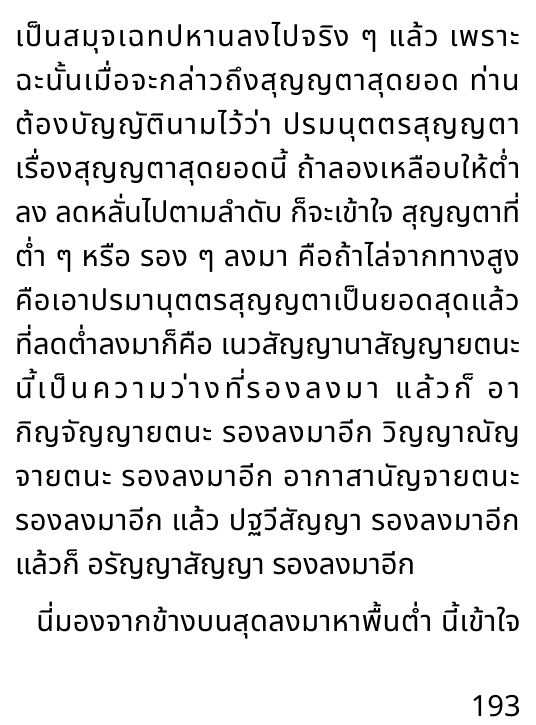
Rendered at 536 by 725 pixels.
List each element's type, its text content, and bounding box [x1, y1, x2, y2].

text เป็นสมุจเฉทปหานลงไปจริง ๆ แล้ว เพราะฉะนั้นเมื่อจะกล่าวถึงสุญญตาสุดยอด ท่านต้องบัญญัตินามไว้ว่า ปรมนุตตรสุญญตา เรื่องสุญญตาสุดยอดนี้ ถ้าลองเหลือบให้ต่ำลง ลดหลั่นไปตามลำดับ ก็จะเข้าใจ สุญญตาที่ต่ำ ๆ หรือ รอง ๆ ลงมา คือถ้าไล่จากทางสูง คือเอาปรมานุตตรสุญญตาเป็นยอดสุดแล้ว ที่ลดต่ำลงมาก็คือ เนวสัญญานาสัญญายตนะ นี้เป็นความว่างที่รองลงมา แล้วก็ อากิญจัญญายตนะ รองลงมาอีก วิญญาณัญจายตนะ รองลงมาอีก อากาสานัญจายตนะ รองลงมาอีก แล้ว ปฐวีสัญญา รองลงมาอีก แล้วก็ อรัญญาสัญญา รองลงมาอีก [15, 15, 521, 588]
text นี่มองจากข้างบนสุดลงมาหาพื้นต่ำ นี้เข้าใจ [15, 600, 521, 644]
